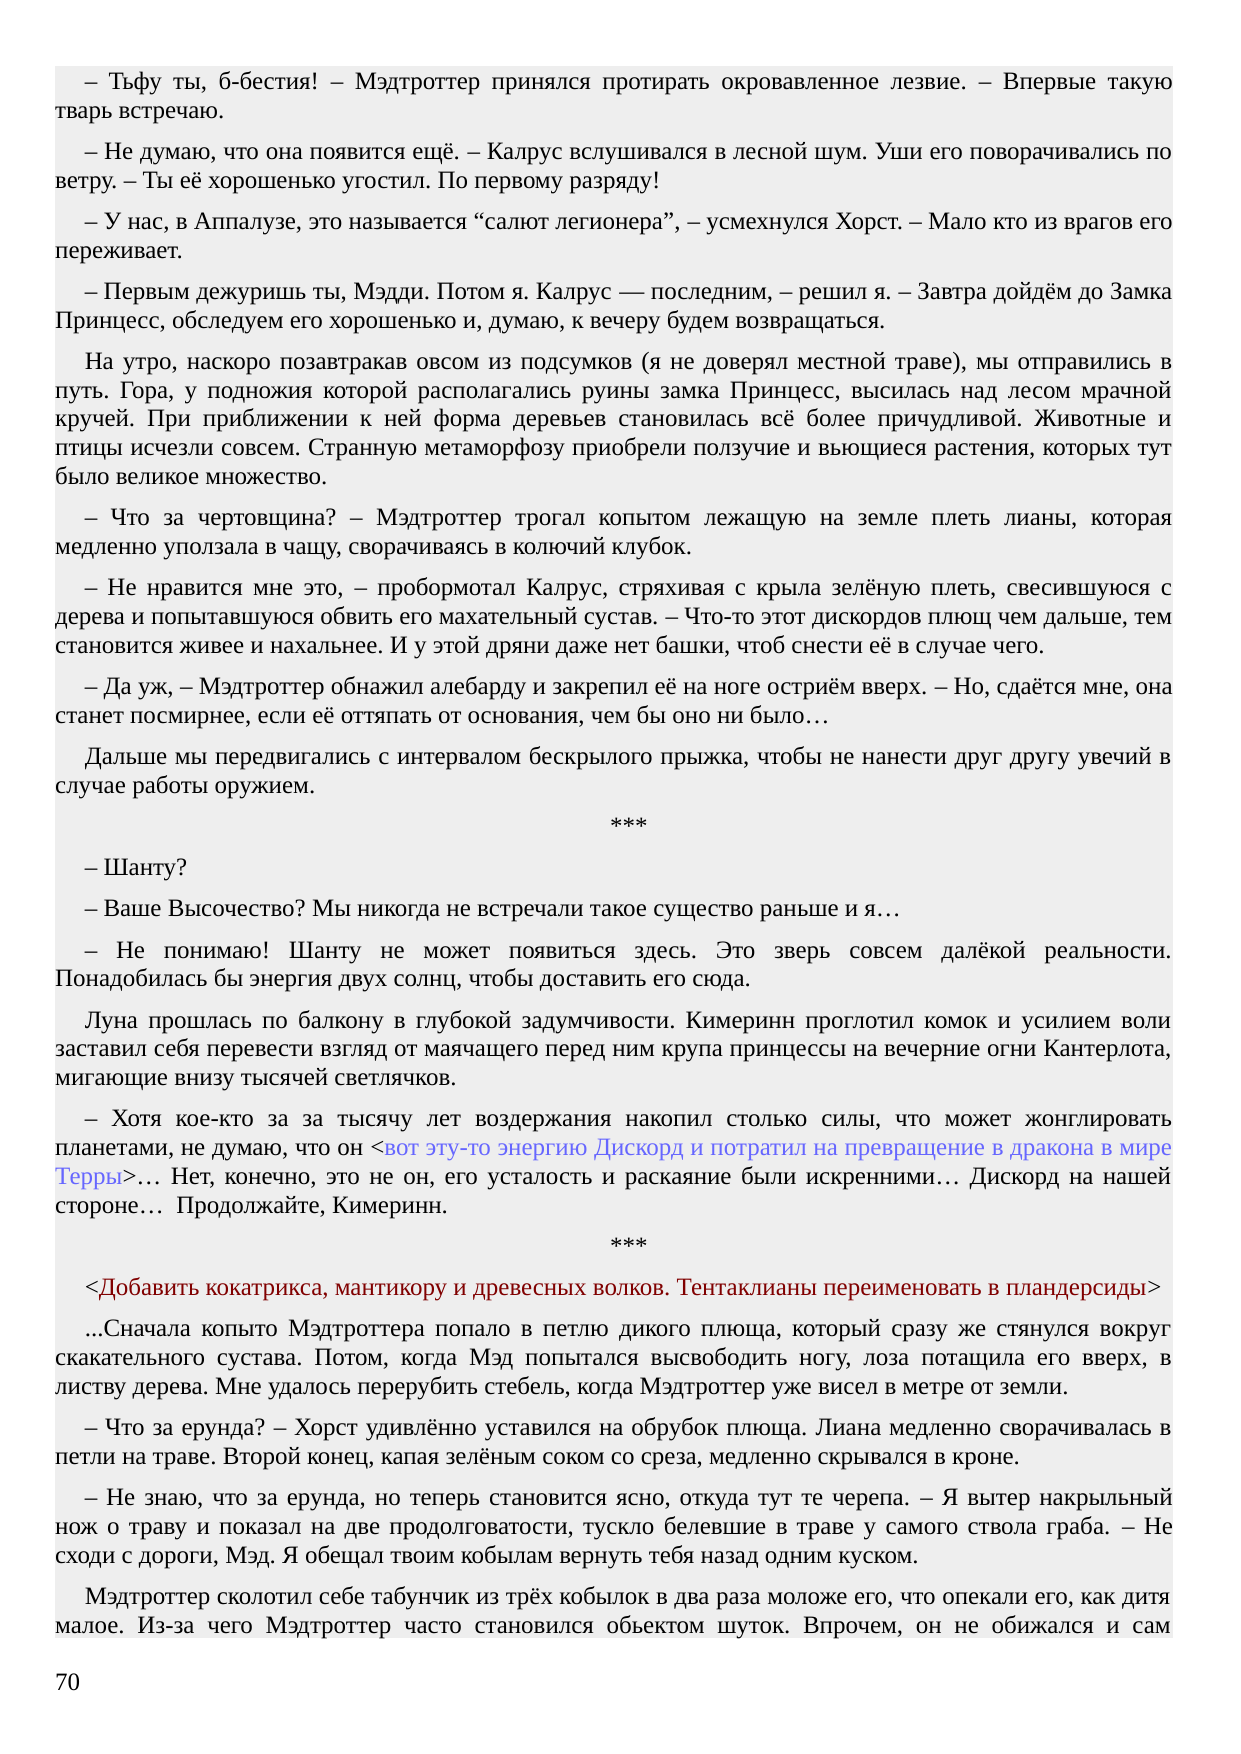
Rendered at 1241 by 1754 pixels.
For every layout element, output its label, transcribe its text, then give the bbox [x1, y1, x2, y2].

text Дальше мы передвигались с интервалом бескрылого прыжка, чтобы не нанести друг другу увечий в случае работы оружием. [55, 741, 1173, 798]
text – Ваше Высочество? Мы никогда не встречали такое существо раньше и я… [55, 893, 1173, 922]
text – Хотя кое-кто за за тысячу лет воздержания накопил столько силы, что может жонглировать планетами, не думаю, что он <вот эту-то энергию Дискорд и потратил на превращение в дракона в мире Терры>… Нет, конечно, это не он, его усталость и раскаяние были искренними… Дискорд на нашей стороне… Продолжайте, Кимеринн. [55, 1103, 1173, 1218]
text – Что за ерунда? – Хорст удивлённо уставился на обрубок плюща. Лиана медленно сворачивалась в петли на траве. Второй конец, капая зелёным соком со среза, медленно скрывался в кроне. [55, 1412, 1173, 1470]
text *** [55, 811, 1173, 840]
text – Да уж, – Мэдтроттер обнажил алебарду и закрепил её на ноге остриём вверх. – Но, сдаётся мне, она станет посмирнее, если её оттяпать от основания, чем бы оно ни было… [55, 671, 1173, 728]
text – Что за чертовщина? – Мэдтроттер трогал копытом лежащую на земле плеть лианы, которая медленно уползала в чащу, сворачиваясь в колючий клубок. [55, 502, 1173, 560]
text *** [55, 1231, 1173, 1260]
text На утро, наскоро позавтракав овсом из подсумков (я не доверял местной траве), мы отправились в путь. Гора, у подножия которой располагались руины замка Принцесс, высилась над лесом мрачной кручей. При приближении к ней форма деревьев становилась всё более причудливой. Животные и птицы исчезли совсем. Странную метаморфозу приобрели ползучие и вьющиеся растения, которых тут было великое множество. [55, 346, 1173, 490]
text – Шанту? [55, 852, 1173, 881]
text ...Сначала копыто Мэдтроттера попало в петлю дикого плюща, который сразу же стянулся вокруг скакательного сустава. Потом, когда Мэд попытался высвободить ногу, лоза потащила его вверх, в листву дерева. Мне удалось перерубить стебель, когда Мэдтроттер уже висел в метре от земли. [55, 1313, 1173, 1400]
text – Тьфу ты, б-бестия! – Мэдтроттер принялся протирать окровавленное лезвие. – Впервые такую тварь встречаю. [55, 66, 1173, 123]
text Луна прошлась по балкону в глубокой задумчивости. Кимеринн проглотил комок и усилием воли заставил себя перевести взгляд от маячащего перед ним крупа принцессы на вечерние огни Кантерлота, мигающие внизу тысячей светлячков. [55, 1005, 1173, 1091]
text – Не знаю, что за ерунда, но теперь становится ясно, откуда тут те черепа. – Я вытер накрыльный нож о траву и показал на две продолговатости, тускло белевшие в траве у самого ствола граба. – Не сходи с дороги, Мэд. Я обещал твоим кобылам вернуть тебя назад одним куском. [55, 1482, 1173, 1568]
text Мэдтроттер сколотил себе табунчик из трёх кобылок в два раза моложе его, что опекали его, как дитя малое. Из-за чего Мэдтроттер часто становился обьектом шуток. Впрочем, он не обижался и сам [55, 1581, 1173, 1638]
text – Не думаю, что она появится ещё. – Калрус вслушивался в лесной шум. Уши его поворачивались по ветру. – Ты её хорошенько угостил. По первому разряду! [55, 136, 1173, 193]
text – Первым дежуришь ты, Мэдди. Потом я. Калрус — последним, – решил я. – Завтра дойдём до Замка Принцесс, обследуем его хорошенько и, думаю, к вечеру будем возвращаться. [55, 276, 1173, 333]
text – Не понимаю! Шанту не может появиться здесь. Это зверь совсем далёкой реальности. Понадобилась бы энергия двух солнц, чтобы доставить его сюда. [55, 935, 1173, 992]
text – Не нравится мне это, – пробормотал Калрус, стряхивая с крыла зелёную плеть, свесившуюся с дерева и попытавшуюся обвить его махательный сустав. – Что-то этот дискордов плющ чем дальше, тем становится живее и нахальнее. И у этой дряни даже нет башки, чтоб снести её в случае чего. [55, 572, 1173, 658]
text – У нас, в Аппалузе, это называется “салют легионера”, – усмехнулся Хорст. – Мало кто из врагов его переживает. [55, 206, 1173, 263]
text <Добавить кокатрикса, мантикору и древесных волков. Тентаклианы переименовать в пландерсиды> [55, 1272, 1173, 1301]
